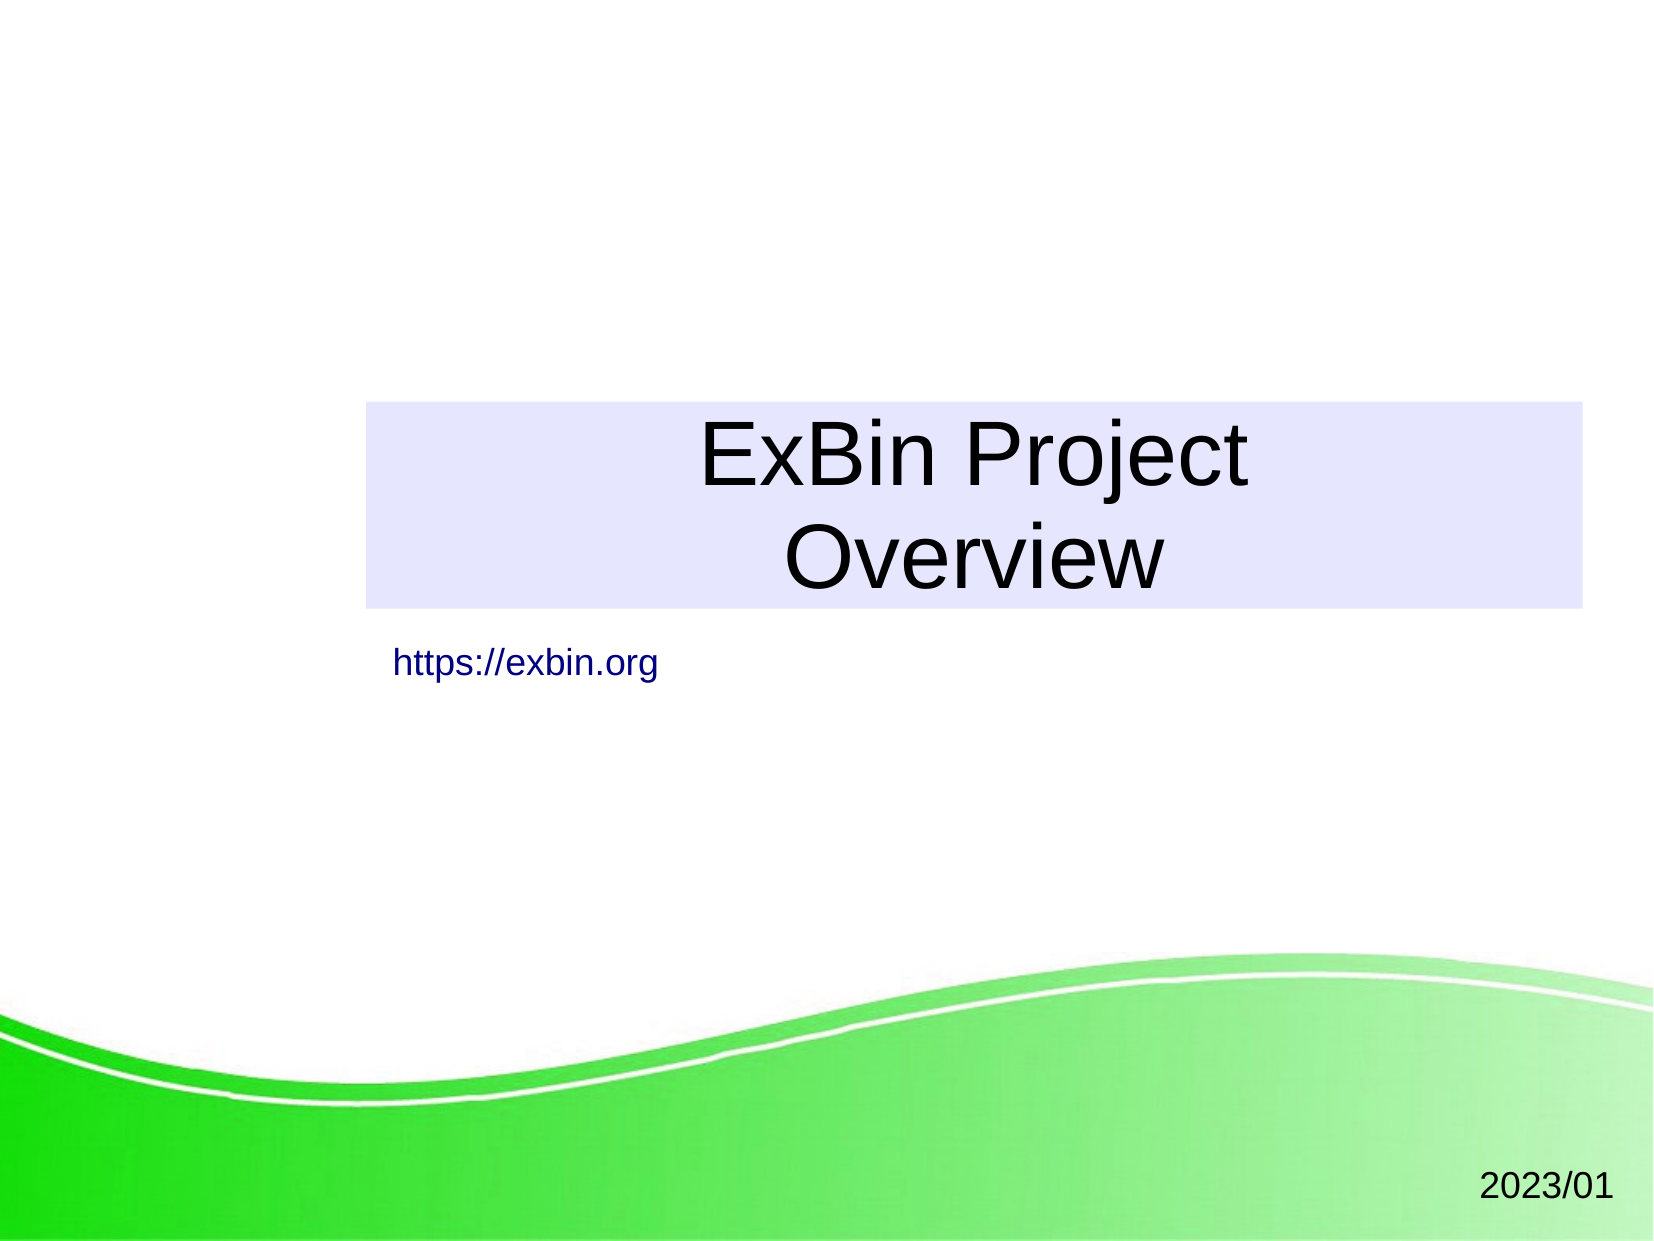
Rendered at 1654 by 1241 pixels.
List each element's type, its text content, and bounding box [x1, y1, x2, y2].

text_box 2023/01 [1464, 1157, 1642, 1215]
text_box https://exbin.org [377, 634, 1583, 692]
title ExBin Project Overview [366, 401, 1583, 609]
picture [0, 952, 1654, 1241]
